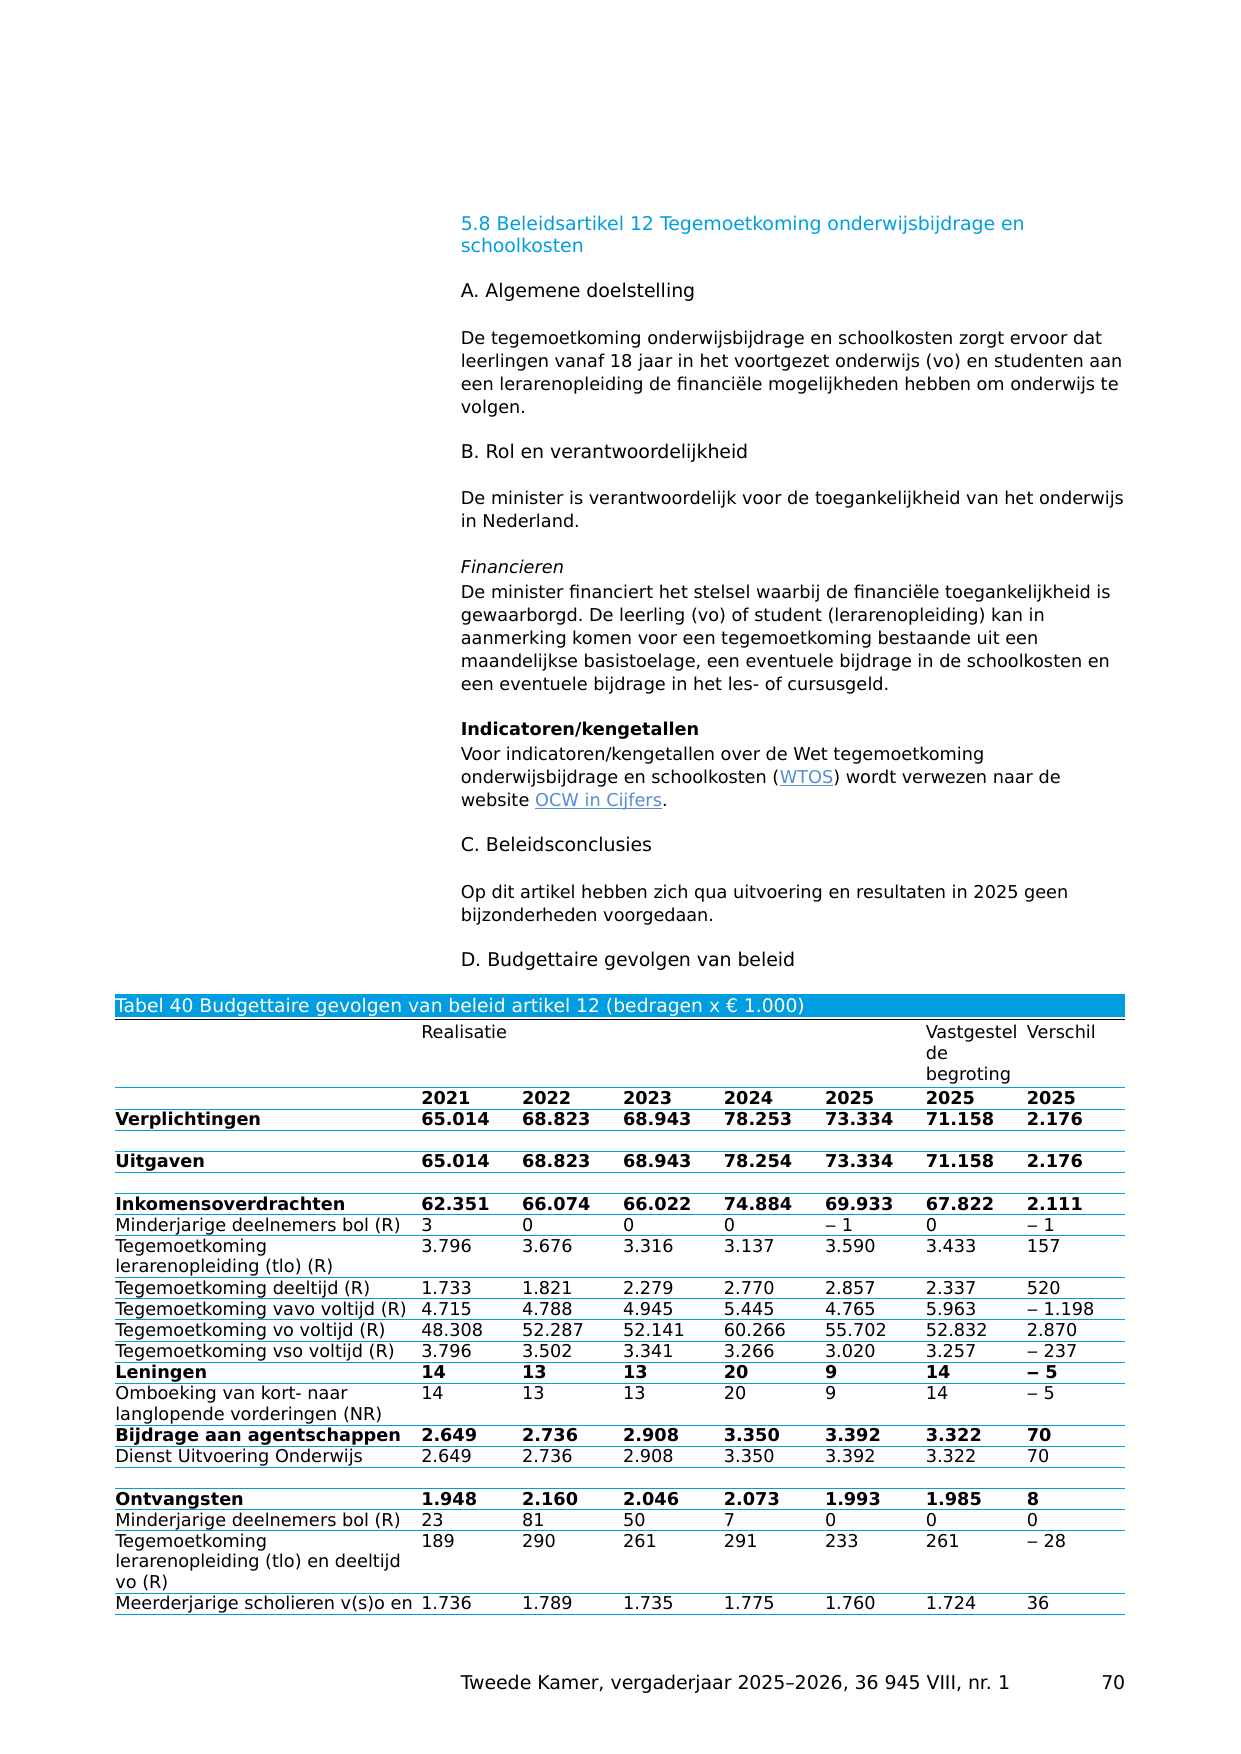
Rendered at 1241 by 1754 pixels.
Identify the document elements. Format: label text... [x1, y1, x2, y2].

table_cell 70 [1024, 1447, 1125, 1467]
table_cell 81 [519, 1510, 620, 1530]
table_cell 5.963 [923, 1299, 1024, 1319]
table_cell [115, 1131, 418, 1151]
table_cell 3.350 [721, 1447, 822, 1467]
table_cell 2.736 [519, 1426, 620, 1446]
table_cell 23 [418, 1510, 519, 1530]
table_cell [115, 1088, 418, 1108]
table_cell 2.073 [721, 1489, 822, 1509]
table_cell ‒ 5 [1024, 1363, 1125, 1383]
table_cell 1.775 [721, 1594, 822, 1614]
table_cell 3.137 [721, 1236, 822, 1277]
table_cell 3.433 [923, 1236, 1024, 1277]
table_cell [923, 1468, 1024, 1488]
title B. Rol en verantwoordelijkheid [461, 441, 1125, 462]
table_cell ‒ 1.198 [1024, 1299, 1125, 1319]
table_cell 2025 [822, 1088, 923, 1108]
table_cell [923, 1173, 1024, 1193]
table_cell 3.590 [822, 1236, 923, 1277]
table_cell ‒ 28 [1024, 1531, 1125, 1593]
table_cell 520 [1024, 1278, 1125, 1298]
table_cell 157 [1024, 1236, 1125, 1277]
table_cell 2.337 [923, 1278, 1024, 1298]
table_cell 1.821 [519, 1278, 620, 1298]
table_cell [418, 1173, 519, 1193]
table_cell 2.160 [519, 1489, 620, 1509]
table_cell Tegemoetkoming lerarenopleiding (tlo) (R) [115, 1236, 418, 1277]
table_cell 13 [519, 1363, 620, 1383]
table_cell 2023 [620, 1088, 721, 1108]
table_cell 0 [923, 1510, 1024, 1530]
table_cell [418, 1131, 519, 1151]
table_cell 0 [620, 1215, 721, 1235]
table_cell 2.649 [418, 1447, 519, 1467]
table_cell Tegemoetkoming lerarenopleiding (tlo) en deeltijd vo (R) [115, 1531, 418, 1593]
table_cell 73.334 [822, 1152, 923, 1172]
table_cell 4.715 [418, 1299, 519, 1319]
table_cell 8 [1024, 1489, 1125, 1509]
table_cell 3.266 [721, 1342, 822, 1362]
table_cell 3.322 [923, 1447, 1024, 1467]
table_cell 4.945 [620, 1299, 721, 1319]
table_cell 65.014 [418, 1110, 519, 1129]
table_cell Realisatie [418, 1020, 923, 1087]
table_cell 70 [1024, 1426, 1125, 1446]
table_cell ‒ 237 [1024, 1342, 1125, 1362]
table_cell 55.702 [822, 1320, 923, 1341]
text Voor indicatoren/kengetallen over de Wet tegemoetkoming onderwijsbijdrage en schoolkosten (WTOS) wordt verwezen naar de website OCW in Cijfers. [461, 742, 1125, 811]
table_cell [519, 1468, 620, 1488]
table_cell 1.724 [923, 1594, 1024, 1614]
table_cell ‒ 5 [1024, 1384, 1125, 1424]
table_cell [822, 1468, 923, 1488]
table_cell Tegemoetkoming deeltijd (R) [115, 1278, 418, 1298]
table_cell 14 [923, 1384, 1024, 1424]
table_cell 68.823 [519, 1110, 620, 1129]
table_cell 13 [620, 1363, 721, 1383]
table_cell [620, 1131, 721, 1151]
table_cell 74.884 [721, 1194, 822, 1214]
table_cell 4.765 [822, 1299, 923, 1319]
table_cell Omboeking van kort- naar langlopende vorderingen (NR) [115, 1384, 418, 1424]
title C. Beleidsconclusies [461, 834, 1125, 856]
table_cell 3.676 [519, 1236, 620, 1277]
table_cell 14 [923, 1363, 1024, 1383]
table_cell Tegemoetkoming vavo voltijd (R) [115, 1299, 418, 1319]
table_cell 3.350 [721, 1426, 822, 1446]
table_cell [1024, 1173, 1125, 1193]
table_cell 2.736 [519, 1447, 620, 1467]
table_cell 1.733 [418, 1278, 519, 1298]
table_cell 3.796 [418, 1342, 519, 1362]
table_cell 14 [418, 1363, 519, 1383]
table_cell 4.788 [519, 1299, 620, 1319]
table_cell 48.308 [418, 1320, 519, 1341]
table_cell 189 [418, 1531, 519, 1593]
table_cell 2.176 [1024, 1110, 1125, 1129]
table_cell 71.158 [923, 1152, 1024, 1172]
table_cell 2022 [519, 1088, 620, 1108]
table_cell ‒ 1 [822, 1215, 923, 1235]
table_cell 2.908 [620, 1447, 721, 1467]
table_cell 66.074 [519, 1194, 620, 1214]
table_cell 14 [418, 1384, 519, 1424]
table_cell 62.351 [418, 1194, 519, 1214]
table_cell 71.158 [923, 1110, 1024, 1129]
table_cell Minderjarige deelnemers bol (R) [115, 1510, 418, 1530]
text Indicatoren/kengetallen [461, 717, 1125, 740]
table_cell 2.649 [418, 1426, 519, 1446]
table_cell Meerderjarige scholieren v(s)o en [115, 1594, 418, 1614]
table_cell 261 [923, 1531, 1024, 1593]
table_cell 1.760 [822, 1594, 923, 1614]
table_cell 9 [822, 1363, 923, 1383]
table_cell 3.257 [923, 1342, 1024, 1362]
table_cell 2.908 [620, 1426, 721, 1446]
table_cell [1024, 1468, 1125, 1488]
table_cell [519, 1173, 620, 1193]
table_cell 67.822 [923, 1194, 1024, 1214]
table_cell ‒ 1 [1024, 1215, 1125, 1235]
table_cell 5.445 [721, 1299, 822, 1319]
table_cell 52.832 [923, 1320, 1024, 1341]
table_cell 3.020 [822, 1342, 923, 1362]
table_cell 52.141 [620, 1320, 721, 1341]
table_cell [620, 1468, 721, 1488]
table_cell 73.334 [822, 1110, 923, 1129]
text De minister is verantwoordelijk voor de toegankelijkheid van het onderwijs in Nederland. [461, 486, 1125, 532]
table_cell Vastgestelde begroting [923, 1020, 1024, 1087]
title D. Budgettaire gevolgen van beleid [461, 948, 1125, 970]
table_cell 1.948 [418, 1489, 519, 1509]
table_cell [115, 1020, 418, 1087]
table_cell [1024, 1131, 1125, 1151]
table_cell Dienst Uitvoering Onderwijs [115, 1447, 418, 1467]
table_cell 3.796 [418, 1236, 519, 1277]
table_cell 0 [1024, 1510, 1125, 1530]
table_cell 2025 [923, 1088, 1024, 1108]
table_cell 13 [519, 1384, 620, 1424]
table_cell Ontvangsten [115, 1489, 418, 1509]
table_cell Verschil [1024, 1020, 1125, 1087]
table_cell 3.502 [519, 1342, 620, 1362]
table_cell 1.736 [418, 1594, 519, 1614]
table_cell 291 [721, 1531, 822, 1593]
table_cell 78.254 [721, 1152, 822, 1172]
table_cell 3.392 [822, 1426, 923, 1446]
table_cell 13 [620, 1384, 721, 1424]
table_cell 2.176 [1024, 1152, 1125, 1172]
table_cell 0 [923, 1215, 1024, 1235]
table_cell 69.933 [822, 1194, 923, 1214]
text De tegemoetkoming onderwijsbijdrage en schoolkosten zorgt ervoor dat leerlingen vanaf 18 jaar in het voortgezet onderwijs (vo) en studenten aan een lerarenopleiding de financiële mogelijkheden hebben om onderwijs te volgen. [461, 326, 1125, 418]
table_cell 65.014 [418, 1152, 519, 1172]
table_cell 0 [721, 1215, 822, 1235]
table_cell [822, 1173, 923, 1193]
table_cell 2021 [418, 1088, 519, 1108]
table_cell 66.022 [620, 1194, 721, 1214]
table_cell [721, 1468, 822, 1488]
text Op dit artikel hebben zich qua uitvoering en resultaten in 2025 geen bijzonderheden voorgedaan. [461, 880, 1125, 926]
table_cell 2.111 [1024, 1194, 1125, 1214]
title 5.8 Beleidsartikel 12 Tegemoetkoming onderwijsbijdrage en schoolkosten [461, 213, 1125, 257]
text De minister financiert het stelsel waarbij de financiële toegankelijkheid is gewaarborgd. De leerling (vo) of student (lerarenopleiding) kan in aanmerking komen voor een tegemoetkoming bestaande uit een maandelijkse basistoelage, een eventuele bijdrage in de schoolkosten en een eventuele bijdrage in het les- of cursusgeld. [461, 580, 1125, 694]
table_cell 50 [620, 1510, 721, 1530]
table_cell 2.279 [620, 1278, 721, 1298]
table_cell 68.823 [519, 1152, 620, 1172]
table_cell 36 [1024, 1594, 1125, 1614]
table_cell Tegemoetkoming vo voltijd (R) [115, 1320, 418, 1341]
table_cell 261 [620, 1531, 721, 1593]
table_cell Bijdrage aan agentschappen [115, 1426, 418, 1446]
table_cell Tegemoetkoming vso voltijd (R) [115, 1342, 418, 1362]
table_cell 7 [721, 1510, 822, 1530]
table_cell 60.266 [721, 1320, 822, 1341]
table_cell Uitgaven [115, 1152, 418, 1172]
table_cell 2025 [1024, 1088, 1125, 1108]
table_cell 233 [822, 1531, 923, 1593]
table_cell Verplichtingen [115, 1110, 418, 1129]
table_cell [721, 1131, 822, 1151]
table_cell 68.943 [620, 1110, 721, 1129]
table_cell 0 [519, 1215, 620, 1235]
table_cell 3.322 [923, 1426, 1024, 1446]
table_cell [721, 1173, 822, 1193]
table_cell 2.770 [721, 1278, 822, 1298]
table_cell 290 [519, 1531, 620, 1593]
table_cell [822, 1131, 923, 1151]
table_cell 1.985 [923, 1489, 1024, 1509]
table_cell [115, 1468, 418, 1488]
table_cell 3.392 [822, 1447, 923, 1467]
title A. Algemene doelstelling [461, 280, 1125, 302]
table_cell [620, 1173, 721, 1193]
table_cell 20 [721, 1384, 822, 1424]
table_cell 20 [721, 1363, 822, 1383]
table_cell 68.943 [620, 1152, 721, 1172]
table_cell 1.735 [620, 1594, 721, 1614]
table_cell 3.341 [620, 1342, 721, 1362]
table_cell 3 [418, 1215, 519, 1235]
table_cell [519, 1131, 620, 1151]
table_cell 3.316 [620, 1236, 721, 1277]
table_cell Inkomensoverdrachten [115, 1194, 418, 1214]
table_cell Minderjarige deelnemers bol (R) [115, 1215, 418, 1235]
table_cell [115, 1173, 418, 1193]
table_cell 78.253 [721, 1110, 822, 1129]
table_cell 0 [822, 1510, 923, 1530]
table_cell 9 [822, 1384, 923, 1424]
text Financieren [461, 555, 1125, 578]
table_cell 1.789 [519, 1594, 620, 1614]
table_cell Leningen [115, 1363, 418, 1383]
table_cell [923, 1131, 1024, 1151]
table_cell 2.870 [1024, 1320, 1125, 1341]
table_cell [418, 1468, 519, 1488]
table_cell 1.993 [822, 1489, 923, 1509]
table_cell 2.857 [822, 1278, 923, 1298]
table_cell 52.287 [519, 1320, 620, 1341]
table_cell 2024 [721, 1088, 822, 1108]
table_cell 2.046 [620, 1489, 721, 1509]
